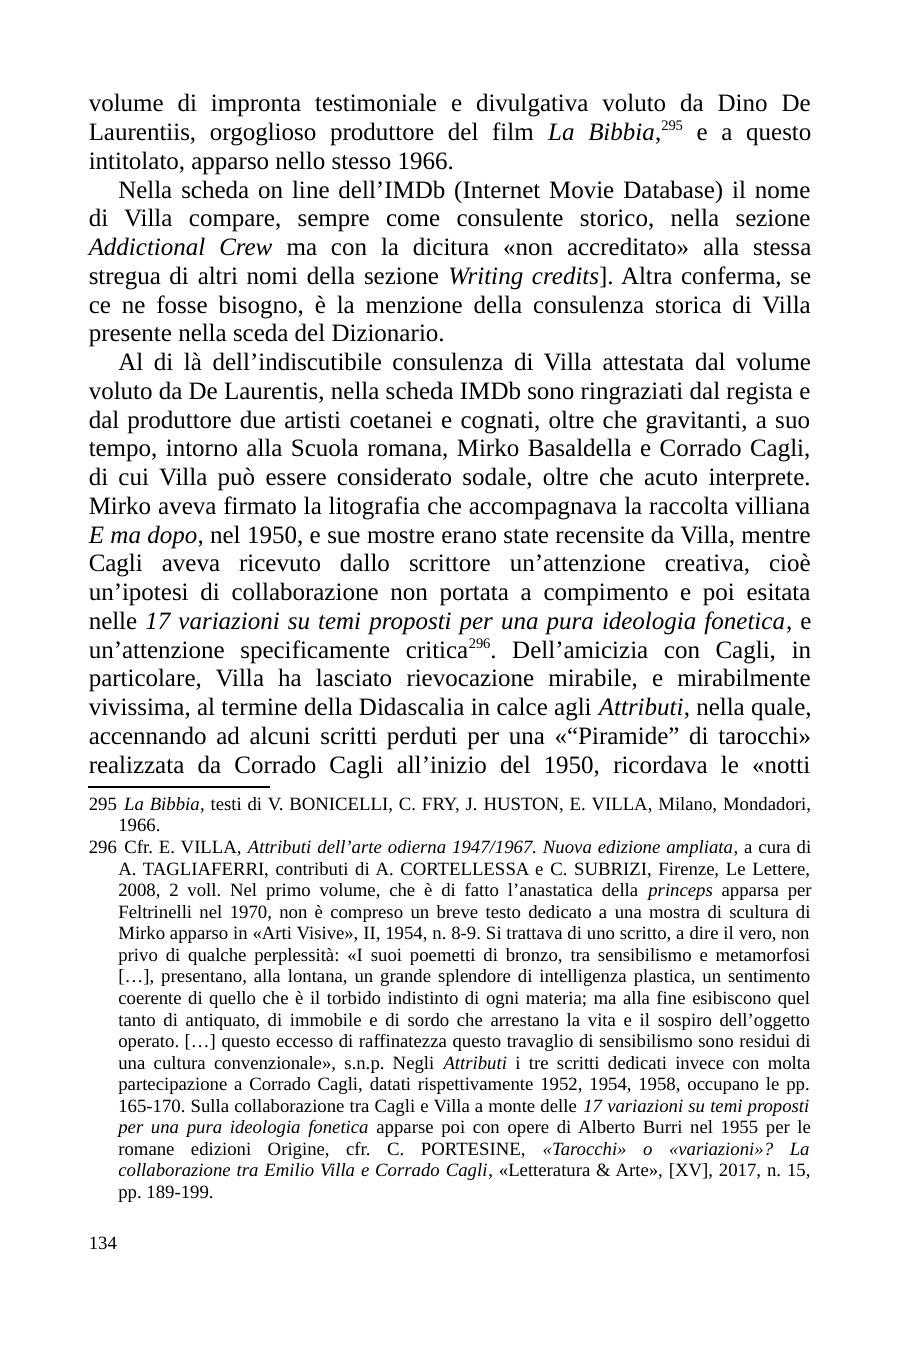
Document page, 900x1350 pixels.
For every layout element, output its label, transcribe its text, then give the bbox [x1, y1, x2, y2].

text Nella scheda on line dell’IMDb (Internet Movie Database) il nome di Villa compare, sempre come consulente storico, nella sezione Addictional Crew ma con la dicitura «non accreditato» alla stessa stregua di altri nomi della sezione Writing credits]. Altra conferma, se ce ne fosse bisogno, è la menzione della consulenza storica di Villa presente nella sceda del Dizionario. [88, 175, 811, 347]
text Cfr. E. VILLA, Attributi dell’arte odierna 1947/1967. Nuova edizione ampliata, a cura di A. TAGLIAFERRI, contributi di A. CORTELLESSA e C. SUBRIZI, Firenze, Le Lettere, 2008, 2 voll. Nel primo volume, che è di fatto l’anastatica della princeps apparsa per Feltrinelli nel 1970, non è compreso un breve testo dedicato a una mostra di scultura di Mirko apparso in «Arti Visive», II, 1954, n. 8-9. Si trattava di uno scritto, a dire il vero, non privo di qualche perplessità: «I suoi poemetti di bronzo, tra sensibilismo e metamorfosi […], presentano, alla lontana, un grande splendore di intelligenza plastica, un sentimento coerente di quello che è il torbido indistinto di ogni materia; ma alla fine esibiscono quel tanto di antiquato, di immobile e di sordo che arrestano la vita e il sospiro dell’oggetto operato. […] questo eccesso di raffinatezza questo travaglio di sensibilismo sono residui di una cultura convenzionale», s.n.p. Negli Attributi i tre scritti dedicati invece con molta partecipazione a Corrado Cagli, datati rispettivamente 1952, 1954, 1958, occupano le pp. 165-170. Sulla collaborazione tra Cagli e Villa a monte delle 17 variazioni su temi proposti per una pura ideologia fonetica apparse poi con opere di Alberto Burri nel 1955 per le romane edizioni Origine, cfr. C. PORTESINE, «Tarocchi» o «variazioni»? La collaborazione tra Emilio Villa e Corrado Cagli, «Letteratura & Arte», [XV], 2017, n. 15, pp. 189-199. [88, 836, 811, 1202]
text volume di impronta testimoniale e divulgativa voluto da Dino De Laurentiis, orgoglioso produttore del film La Bibbia, e a questo intitolato, apparso nello stesso 1966. [88, 88, 811, 175]
text La Bibbia, testi di V. BONICELLI, C. FRY, J. HUSTON, E. VILLA, Milano, Mondadori, 1966. [88, 793, 811, 836]
text Al di là dell’indiscutibile consulenza di Villa attestata dal volume voluto da De Laurentis, nella scheda IMDb sono ringraziati dal regista e dal produttore due artisti coetanei e cognati, oltre che gravitanti, a suo tempo, intorno alla Scuola romana, Mirko Basaldella e Corrado Cagli, di cui Villa può essere considerato sodale, oltre che acuto interprete. Mirko aveva firmato la litografia che accompagnava la raccolta villiana E ma dopo, nel 1950, e sue mostre erano state recensite da Villa, mentre Cagli aveva ricevuto dallo scrittore un’attenzione creativa, cioè un’ipotesi di collaborazione non portata a compimento e poi esitata nelle 17 variazioni su temi proposti per una pura ideologia fonetica, e un’attenzione specificamente critica. Dell’amicizia con Cagli, in particolare, Villa ha lasciato rievocazione mirabile, e mirabilmente vivissima, al termine della Didascalia in calce agli Attributi, nella quale, accennando ad alcuni scritti perduti per una «“Piramide” di tarocchi» realizzata da Corrado Cagli all’inizio del 1950, ricordava le «notti [88, 347, 811, 778]
